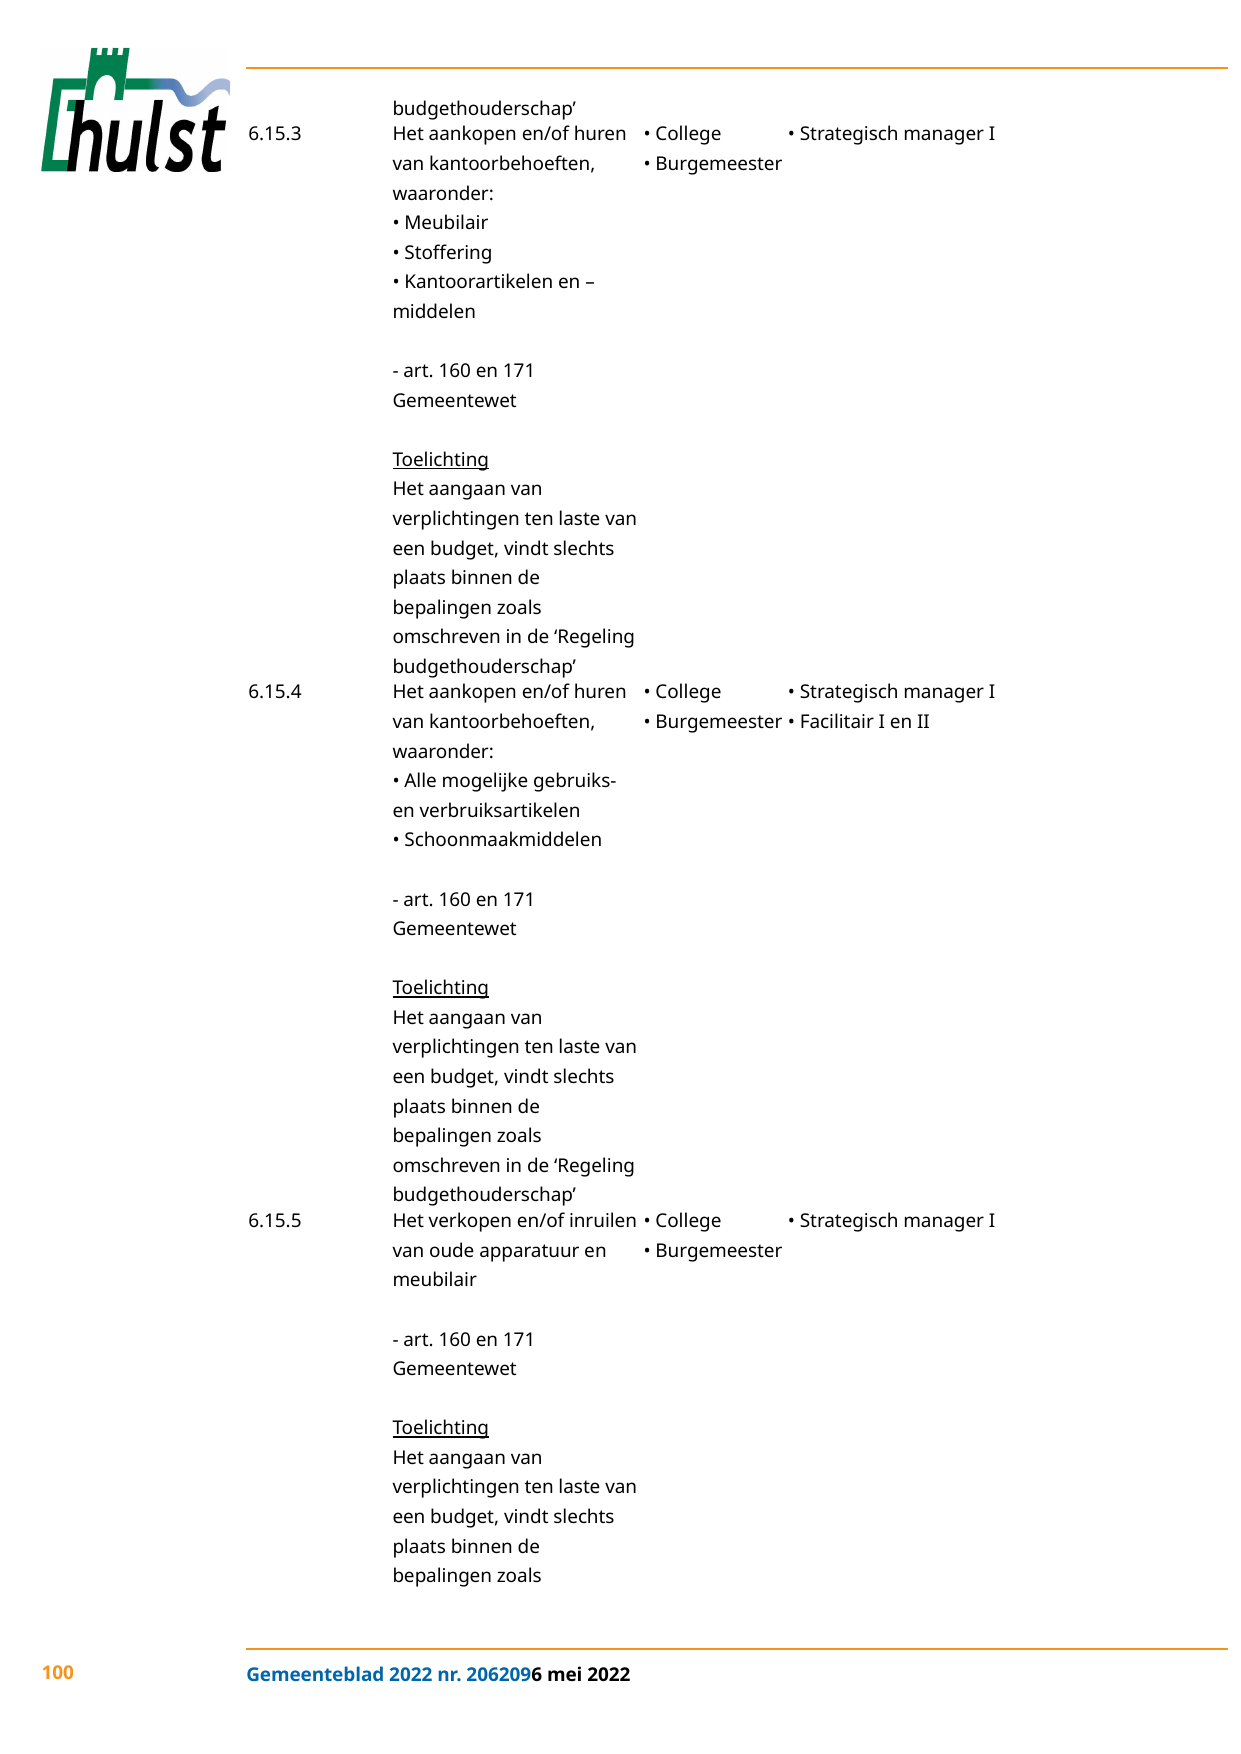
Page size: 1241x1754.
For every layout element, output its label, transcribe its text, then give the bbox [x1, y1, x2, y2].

table_cell [643, 95, 788, 121]
table_cell budgethouderschap’ [392, 95, 643, 121]
table_cell [788, 95, 1152, 121]
table_cell Het aankopen en/of huren van kantoorbehoeften, waaronder: • Alle mogelijke gebruiks- en verbruiksartikelen • Schoonmaakmiddelen - art. 160 en 171 Gemeentewet Toelichting Het aangaan van verplichtingen ten laste van een budget, vindt slechts plaats binnen de bepalingen zoals omschreven in de ‘Regeling budgethouderschap’ [392, 679, 643, 1207]
table_cell • College • Burgemeester [643, 1208, 788, 1588]
table_cell • Strategisch manager I • Facilitair I en II [788, 679, 1152, 1207]
table_cell • Strategisch manager I [788, 1208, 1152, 1588]
table_cell Het aankopen en/of huren van kantoorbehoeften, waaronder: • Meubilair • Stoffering • Kantoorartikelen en –middelen - art. 160 en 171 Gemeentewet Toelichting Het aangaan van verplichtingen ten laste van een budget, vindt slechts plaats binnen de bepalingen zoals omschreven in de ‘Regeling budgethouderschap’ [392, 121, 643, 679]
table_cell Het verkopen en/of inruilen van oude apparatuur en meubilair - art. 160 en 171 Gemeentewet Toelichting Het aangaan van verplichtingen ten laste van een budget, vindt slechts plaats binnen de bepalingen zoals [392, 1208, 643, 1588]
table_cell 6.15.5 [248, 1208, 392, 1588]
table_cell • Strategisch manager I [788, 121, 1152, 679]
table_cell 6.15.4 [248, 679, 392, 1207]
table_cell [248, 95, 392, 121]
table_cell • College • Burgemeester [643, 679, 788, 1207]
picture [41, 47, 231, 172]
table_cell • College • Burgemeester [643, 121, 788, 679]
table_cell 6.15.3 [248, 121, 392, 679]
